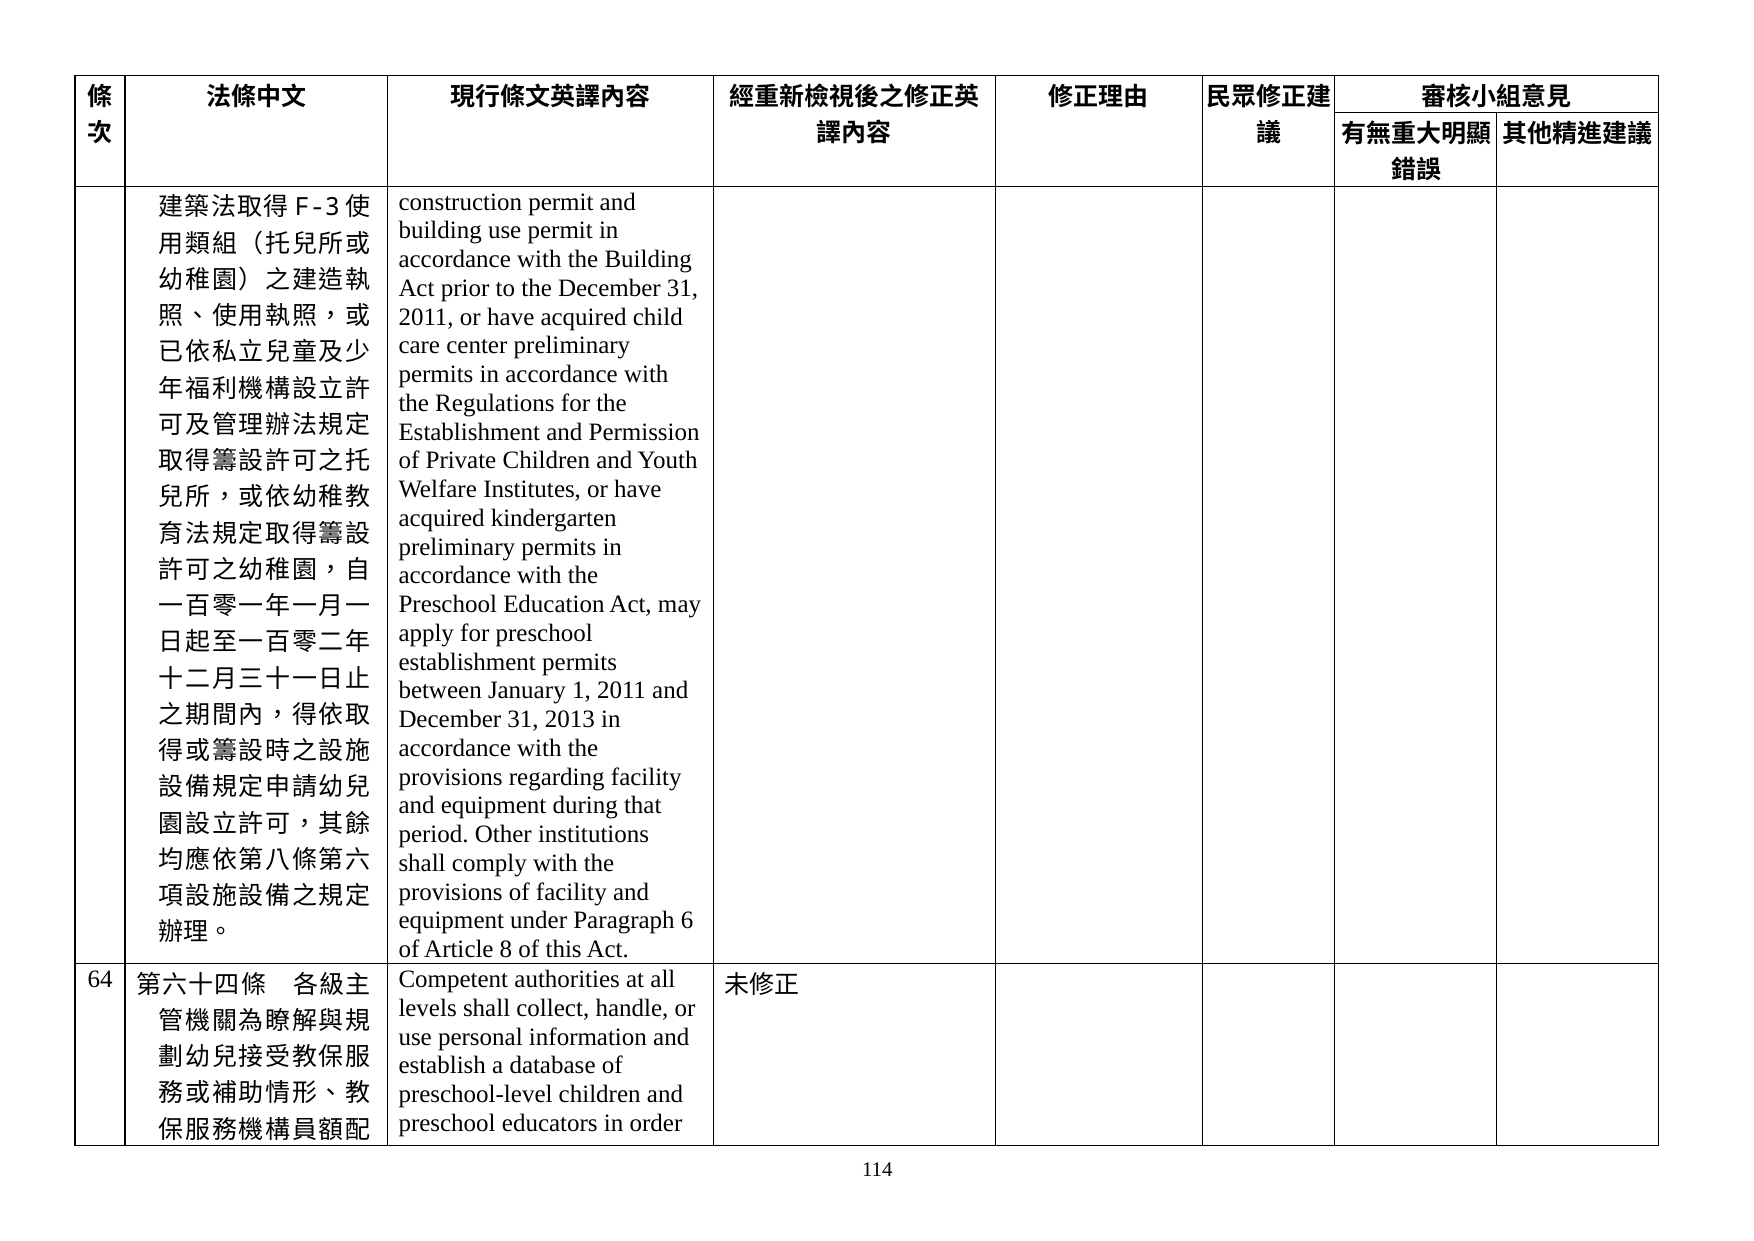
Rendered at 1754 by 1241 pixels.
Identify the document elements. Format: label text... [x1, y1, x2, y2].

table_cell [1335, 964, 1496, 1145]
table_cell [1497, 187, 1658, 963]
table_cell 有無重大明顯錯誤 [1335, 113, 1496, 186]
table_cell [996, 964, 1202, 1145]
table_cell 第六十四條 各級主管機關為瞭解與規劃幼兒接受教保服務或補助情形、教保服務機構員額配 [126, 964, 387, 1145]
table_header 法條中文 [126, 76, 387, 186]
table_header 修正理由 [996, 76, 1202, 186]
table_cell Competent authorities at all levels shall collect, handle, or use personal information and establish a database of preschool-level children and preschool educators in order [388, 964, 713, 1145]
table_cell 其他精進建議 [1497, 113, 1658, 186]
table_cell construction permit and building use permit in accordance with the Building Act prior to the December 31, 2011, or have acquired child care center preliminary permits in accordance with the Regulations for the Establishment and Permission of Private Children and Youth Welfare Institutes, or have acquired kindergarten preliminary permits in accordance with the Preschool Education Act, may apply for preschool establishment permits between January 1, 2011 and December 31, 2013 in accordance with the provisions regarding facility and equipment during that period. Other institutions shall comply with the provisions of facility and equipment under Paragraph 6 of Article 8 of this Act. [388, 187, 713, 963]
table_header 民眾修正建議 [1203, 76, 1334, 186]
table_cell [1203, 964, 1334, 1145]
table_cell 建築法取得F-3使用類組（托兒所或幼稚園）之建造執照、使用執照，或已依私立兒童及少年福利機構設立許可及管理辦法規定取得籌設許可之托兒所，或依幼稚教育法規定取得籌設許可之幼稚園，自一百零一年一月一日起至一百零二年十二月三十一日止之期間內，得依取得或籌設時之設施設備規定申請幼兒園設立許可，其餘均應依第八條第六項設施設備之規定辦理。 [126, 187, 387, 963]
table_cell [1497, 964, 1658, 1145]
table_cell 未修正 [714, 964, 995, 1145]
table_cell [714, 187, 995, 963]
table_cell [996, 187, 1202, 963]
table_cell 64 [76, 964, 124, 1145]
table_header 經重新檢視後之修正英譯內容 [714, 76, 995, 186]
table_header 現行條文英譯內容 [388, 76, 713, 186]
table_cell [1203, 187, 1334, 963]
table_cell [76, 187, 124, 963]
table_header 審核小組意見 [1335, 76, 1658, 112]
table_cell [1335, 187, 1496, 963]
table_header 條次 [76, 76, 124, 186]
